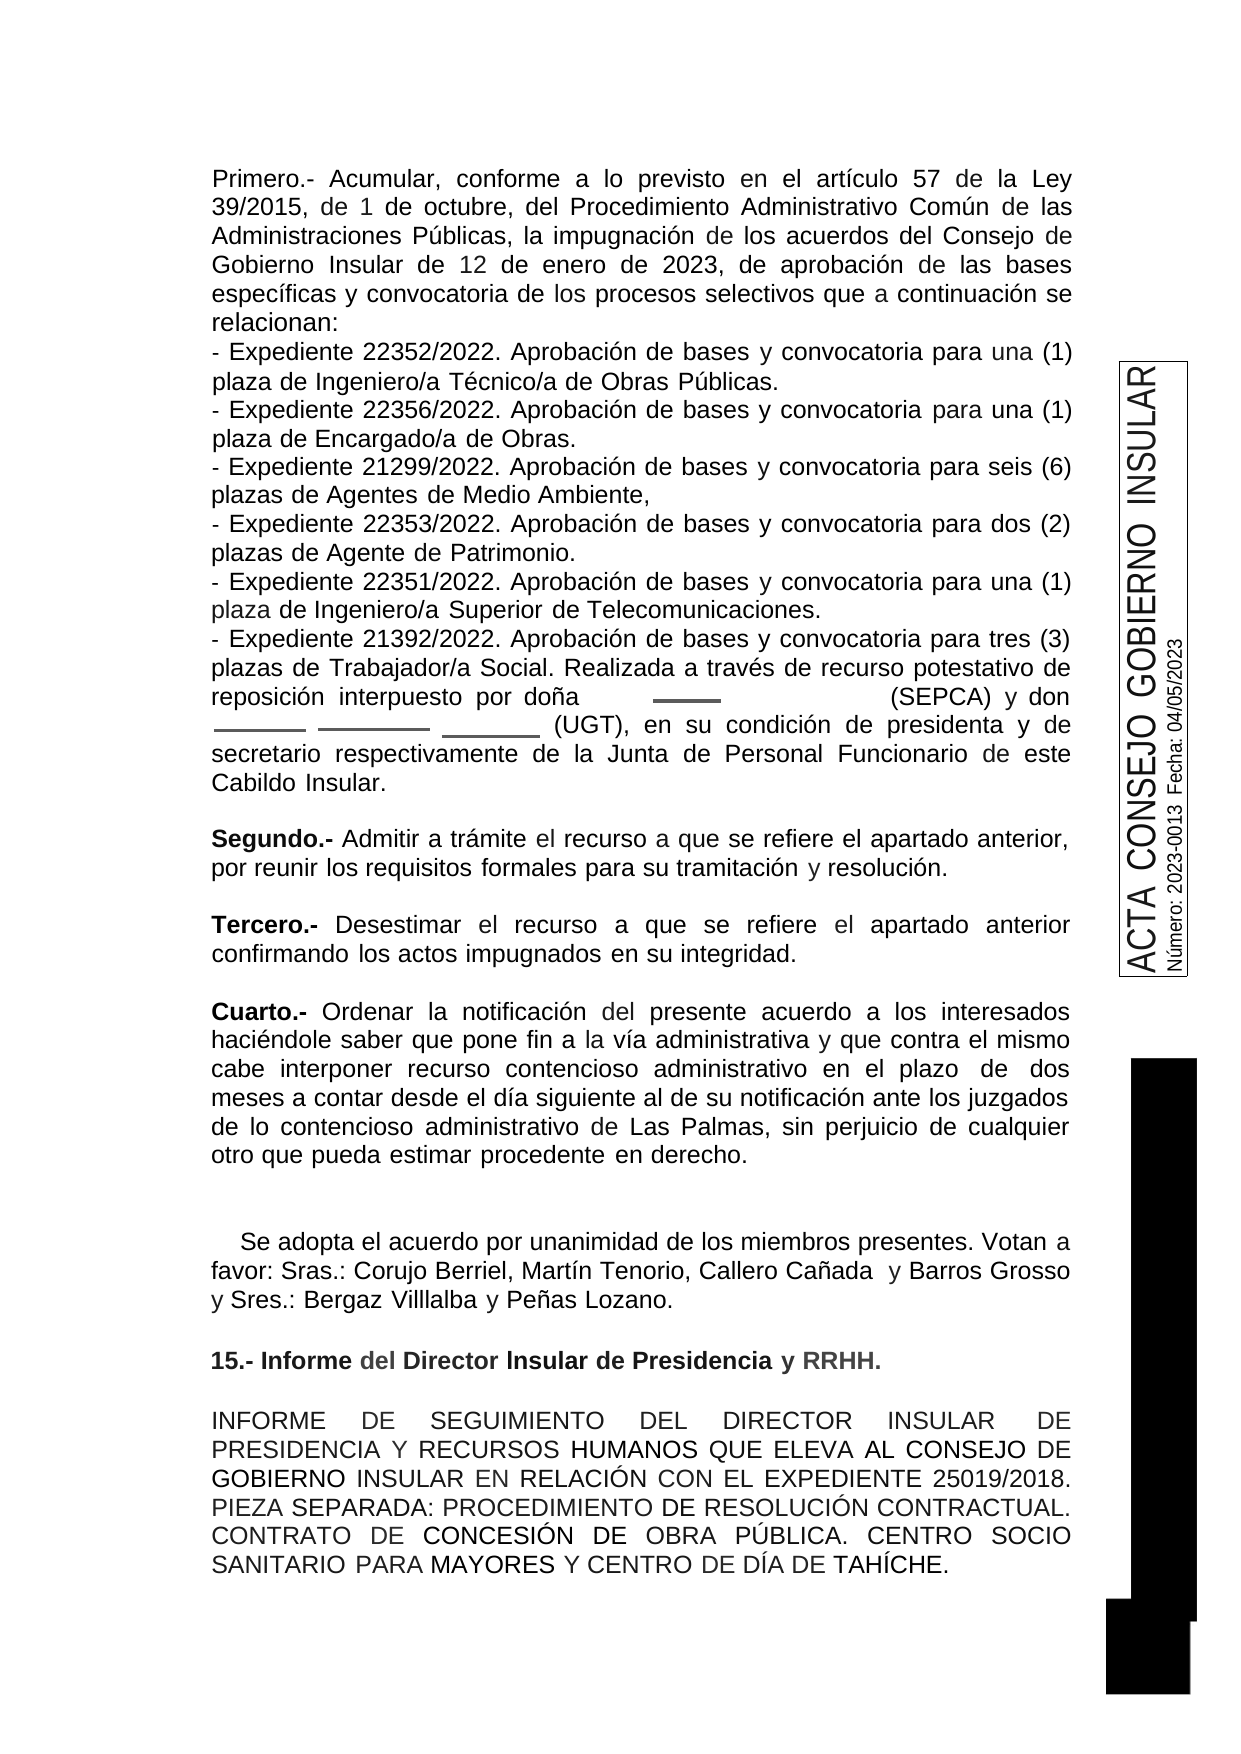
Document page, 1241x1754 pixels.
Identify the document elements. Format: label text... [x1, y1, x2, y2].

list Expediente 22353/2022. Aprobación de bases y convocatoria para dos (2) plazas de Agente de Patrimonio. [211, 509, 1072, 567]
text (UGT), en su condición de presidenta y de secretario respectivamente de la Junta de Personal Funcionario de este Cabildo Insular. [211, 710, 1071, 797]
list Número: 2023-0013 Fecha: 04/05/2023 [1163, 364, 1185, 976]
text Segundo.- Admitir a trámite el recurso a que se refiere el apartado anterior, por reunir los requisitos formales para su tramitación y resolución. [211, 824, 1070, 882]
text INFORME DE SEGUIMIENTO DEL DIRECTOR INSULAR DE PRESIDENCIA Y RECURSOS HUMANOS QUE ELEVA AL CONSEJO DE GOBIERNO INSULAR EN RELACIÓN CON EL EXPEDIENTE 25019/2018. PIEZA SEPARADA: PROCEDIMIENTO DE RESOLUCIÓN CONTRACTUAL. CONTRATO DE CONCESIÓN DE OBRA PÚBLICA. CENTRO SOCIO SANITARIO PARA MAYORES Y CENTRO DE DÍA DE TAHÍCHE. [211, 1406, 1072, 1579]
list ACTA CONSEJO GOBIERNO INSULAR [1120, 363, 1163, 976]
text Primero.- Acumular, conforme a lo previsto en el artículo 57 de la Ley 39/2015, de 1 de octubre, del Procedimiento Administrativo Común de las Administraciones Públicas, la impugnación de los acuerdos del Consejo de Gobierno Insular de 12 de enero de 2023, de aprobación de las bases específicas y convocatoria de los procesos selectivos que a continuación se relacionan: [211, 164, 1073, 337]
list Expediente 21392/2022. Aprobación de bases y convocatoria para tres (3) plazas de Trabajador/a Social. Realizada a través de recurso potestativo de reposición interpuesto por doña (SEPCA) y don [211, 624, 1072, 710]
text Tercero.- Desestimar el recurso a que se refiere el apartado anterior confirmando los actos impugnados en su integridad. [211, 910, 1070, 968]
text Se adopta el acuerdo por unanimidad de los miembros presentes. Votan a favor: Sras.: Corujo Berriel, Martín Tenorio, Callero Cañada y Barros Grosso y Sres.: Bergaz Villlalba y Peñas Lozano. [211, 1227, 1070, 1313]
list Expediente 21299/2022. Aprobación de bases y convocatoria para seis (6) plazas de Agentes de Medio Ambiente, [211, 453, 1072, 509]
subtitle 15.- Informe del Director lnsular de Presidencia y RRHH. [210, 1346, 1104, 1375]
picture [1104, 1057, 1198, 1695]
text Cuarto.- Ordenar la notificación del presente acuerdo a los interesados haciéndole saber que pone fin a la vía administrativa y que contra el mismo cabe interponer recurso contencioso administrativo en el plazo de dos meses a contar desde el día siguiente al de su notificación ante los juzgados de lo contencioso administrativo de Las Palmas, sin perjuicio de cualquier otro que pueda estimar procedente en derecho. [211, 996, 1071, 1169]
list Expediente 22352/2022. Aprobación de bases y convocatoria para una (1) plaza de Ingeniero/a Técnico/a de Obras Públicas. [212, 337, 1073, 396]
list Expediente 22356/2022. Aprobación de bases y convocatoria para una (1) plaza de Encargado/a de Obras. [212, 396, 1073, 453]
list Expediente 22351/2022. Aprobación de bases y convocatoria para una (1) plaza de Ingeniero/a Superior de Telecomunicaciones. [211, 567, 1072, 624]
